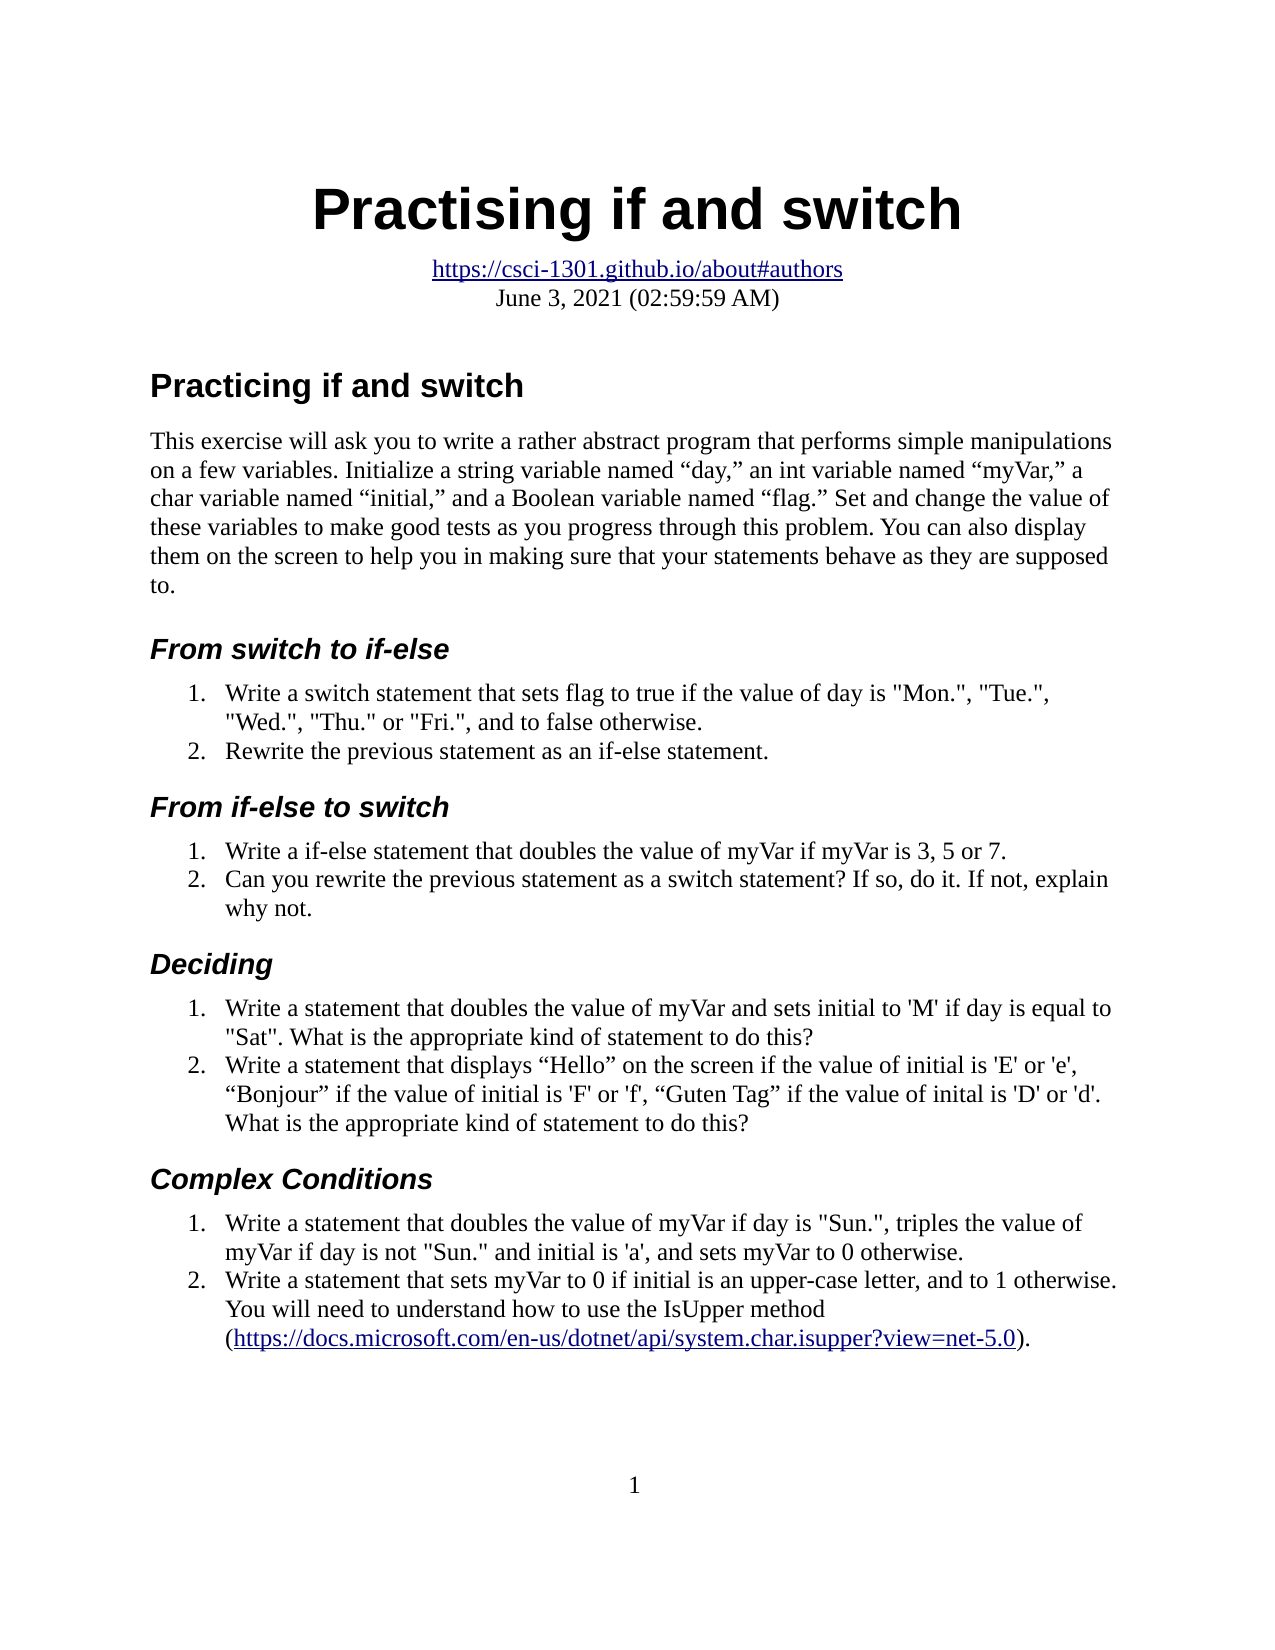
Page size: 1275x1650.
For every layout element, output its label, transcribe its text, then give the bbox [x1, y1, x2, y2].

subtitle From if-else to switch [150, 790, 1125, 823]
list Write a if-else statement that doubles the value of myVar if myVar is 3, 5 or 7. [187, 836, 1125, 864]
text June 3, 2021 (02:59:59 AM) [150, 283, 1125, 312]
list Write a statement that displays “Hello” on the screen if the value of initial is 'E' or 'e', “Bonjour” if the value of initial is 'F' or 'f', “Guten Tag” if the value of inital is 'D' or 'd'. What is the appropriate kind of statement to do this? [187, 1051, 1125, 1137]
subtitle From switch to if-else [150, 632, 1125, 666]
list Rewrite the previous statement as an if-else statement. [187, 736, 1125, 765]
list Write a statement that sets myVar to 0 if initial is an upper-case letter, and to 1 otherwise. You will need to understand how to use the IsUpper method (https://docs.microsoft.com/en-us/dotnet/api/system.char.isupper?view=net-5.0). [187, 1265, 1125, 1352]
list Can you rewrite the previous statement as a switch statement? If so, do it. If not, explain why not. [187, 864, 1125, 922]
list Write a statement that doubles the value of myVar if day is "Sun.", triples the value of myVar if day is not "Sun." and initial is 'a', and sets myVar to 0 otherwise. [187, 1208, 1125, 1265]
list Write a statement that doubles the value of myVar and sets initial to 'M' if day is equal to "Sat". What is the appropriate kind of statement to do this? [187, 993, 1125, 1051]
title Practising if and switch [150, 175, 1125, 242]
list Write a switch statement that sets flag to true if the value of day is "Mon.", "Tue.", "Wed.", "Thu." or "Fri.", and to false otherwise. [187, 678, 1125, 736]
subtitle Deciding [150, 947, 1125, 981]
subtitle Practicing if and switch [150, 366, 1125, 404]
subtitle Complex Conditions [150, 1162, 1125, 1195]
text https://csci-1301.github.io/about#authors [150, 254, 1125, 283]
text This exercise will ask you to write a rather abstract program that performs simple manipulations on a few variables. Initialize a string variable named “day,” an int variable named “myVar,” a char variable named “initial,” and a Boolean variable named “flag.” Set and change the value of these variables to make good tests as you progress through this problem. You can also display them on the screen to help you in making sure that your statements behave as they are supposed to. [150, 426, 1125, 598]
